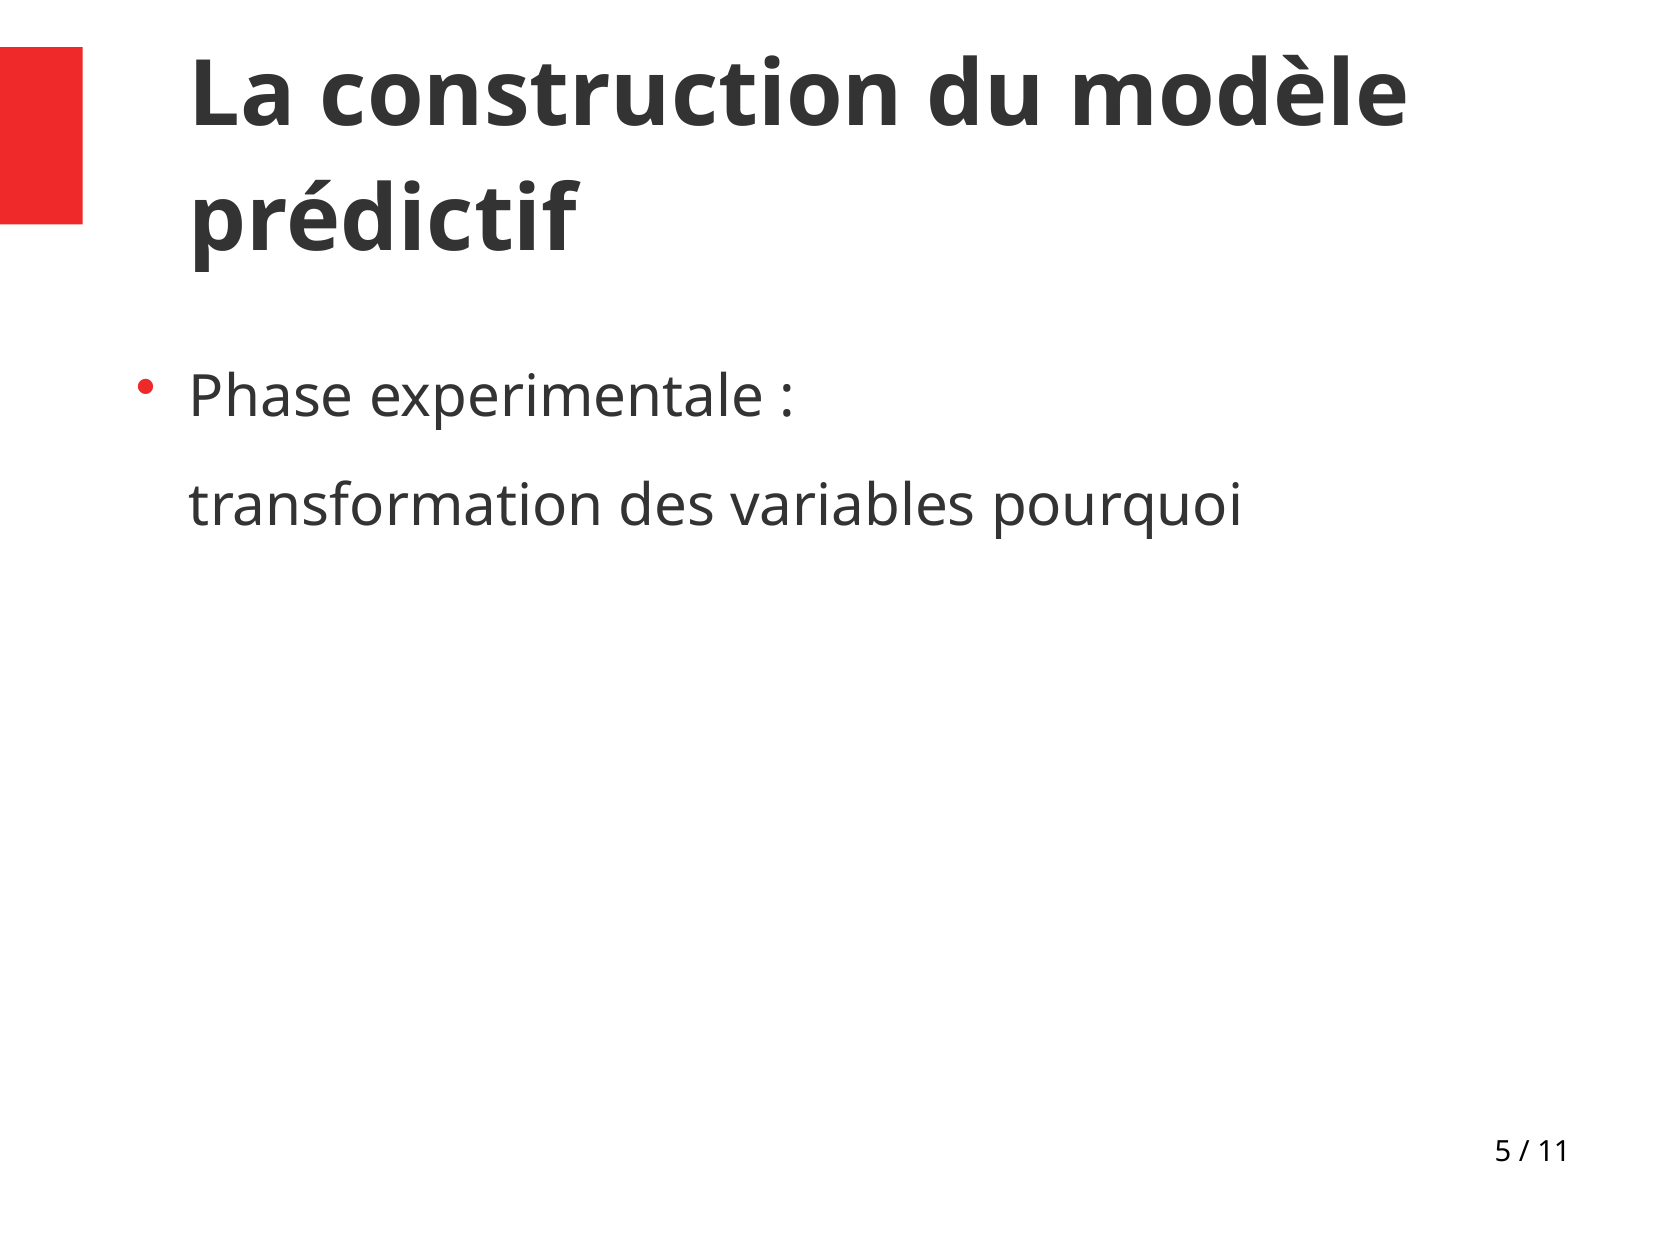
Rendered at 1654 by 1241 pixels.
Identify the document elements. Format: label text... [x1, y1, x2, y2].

list Phase experimentale : transformation des variables pourquoi [118, 354, 1536, 1074]
title La construction du modèle prédictif [118, 27, 1571, 278]
